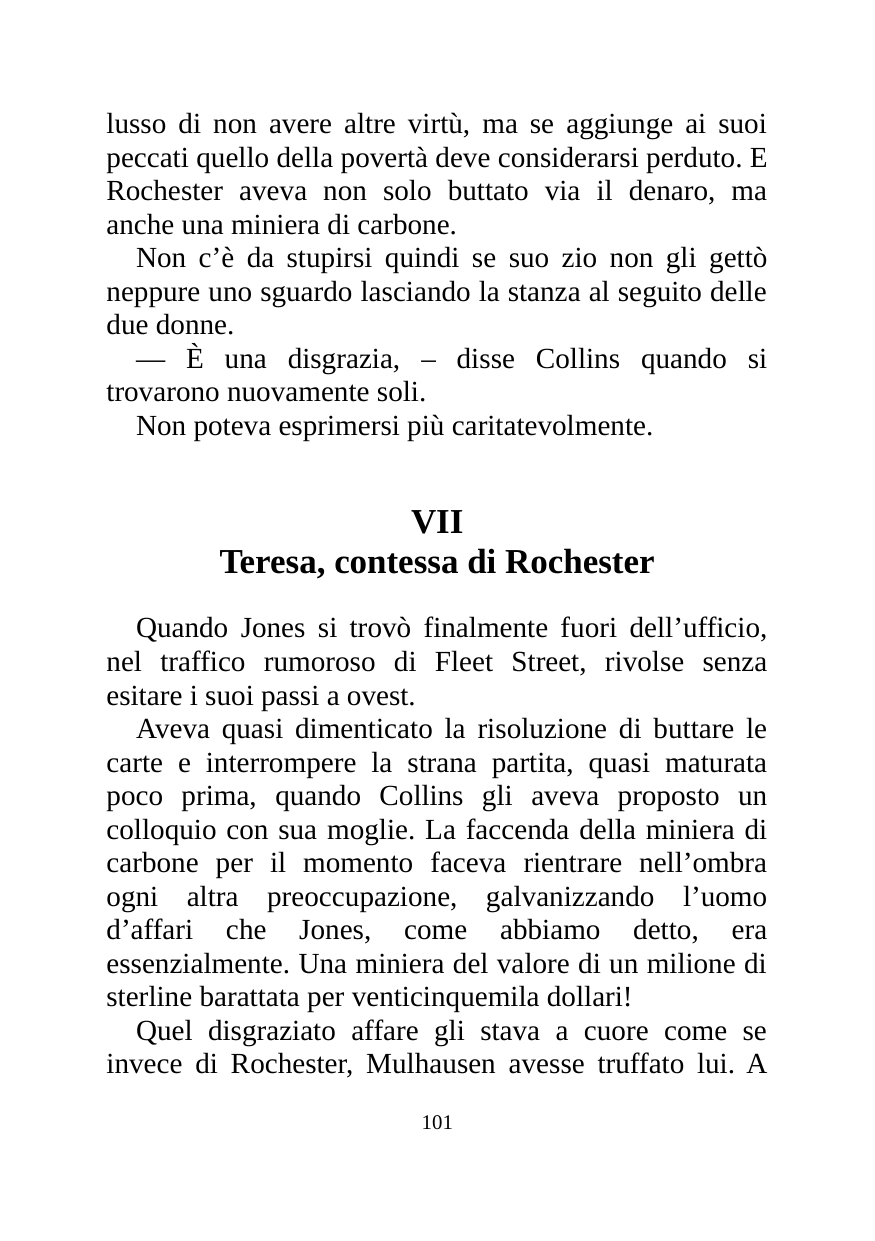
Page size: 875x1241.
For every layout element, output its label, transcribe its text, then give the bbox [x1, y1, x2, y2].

subtitle VII Teresa, contessa di Rochester [106, 501, 768, 581]
text Quel disgraziato affare gli stava a cuore come se invece di Rochester, Mulhausen avesse truffato lui. A [106, 1013, 768, 1080]
text Non poteva esprimersi più caritatevolmente. [106, 408, 768, 442]
text lusso di non avere altre virtù, ma se aggiunge ai suoi peccati quello della povertà deve considerarsi perduto. E Rochester aveva non solo buttato via il denaro, ma anche una miniera di carbone. [106, 106, 768, 240]
text Quando Jones si trovò finalmente fuori dell’ufficio, nel traffico rumoroso di Fleet Street, rivolse senza esitare i suoi passi a ovest. [106, 611, 768, 711]
text Non c’è da stupirsi quindi se suo zio non gli gettò neppure uno sguardo lasciando la stanza al seguito delle due donne. [106, 240, 768, 341]
text Aveva quasi dimenticato la risoluzione di buttare le carte e interrompere la strana partita, quasi maturata poco prima, quando Collins gli aveva proposto un colloquio con sua moglie. La faccenda della miniera di carbone per il momento faceva rientrare nell’ombra ogni altra preoccupazione, galvanizzando l’uomo d’affari che Jones, come abbiamo detto, era essenzialmente. Una miniera del valore di un milione di sterline barattata per venticinquemila dollari! [106, 711, 768, 1013]
text — È una disgrazia, – disse Collins quando si trovarono nuovamente soli. [106, 341, 768, 408]
